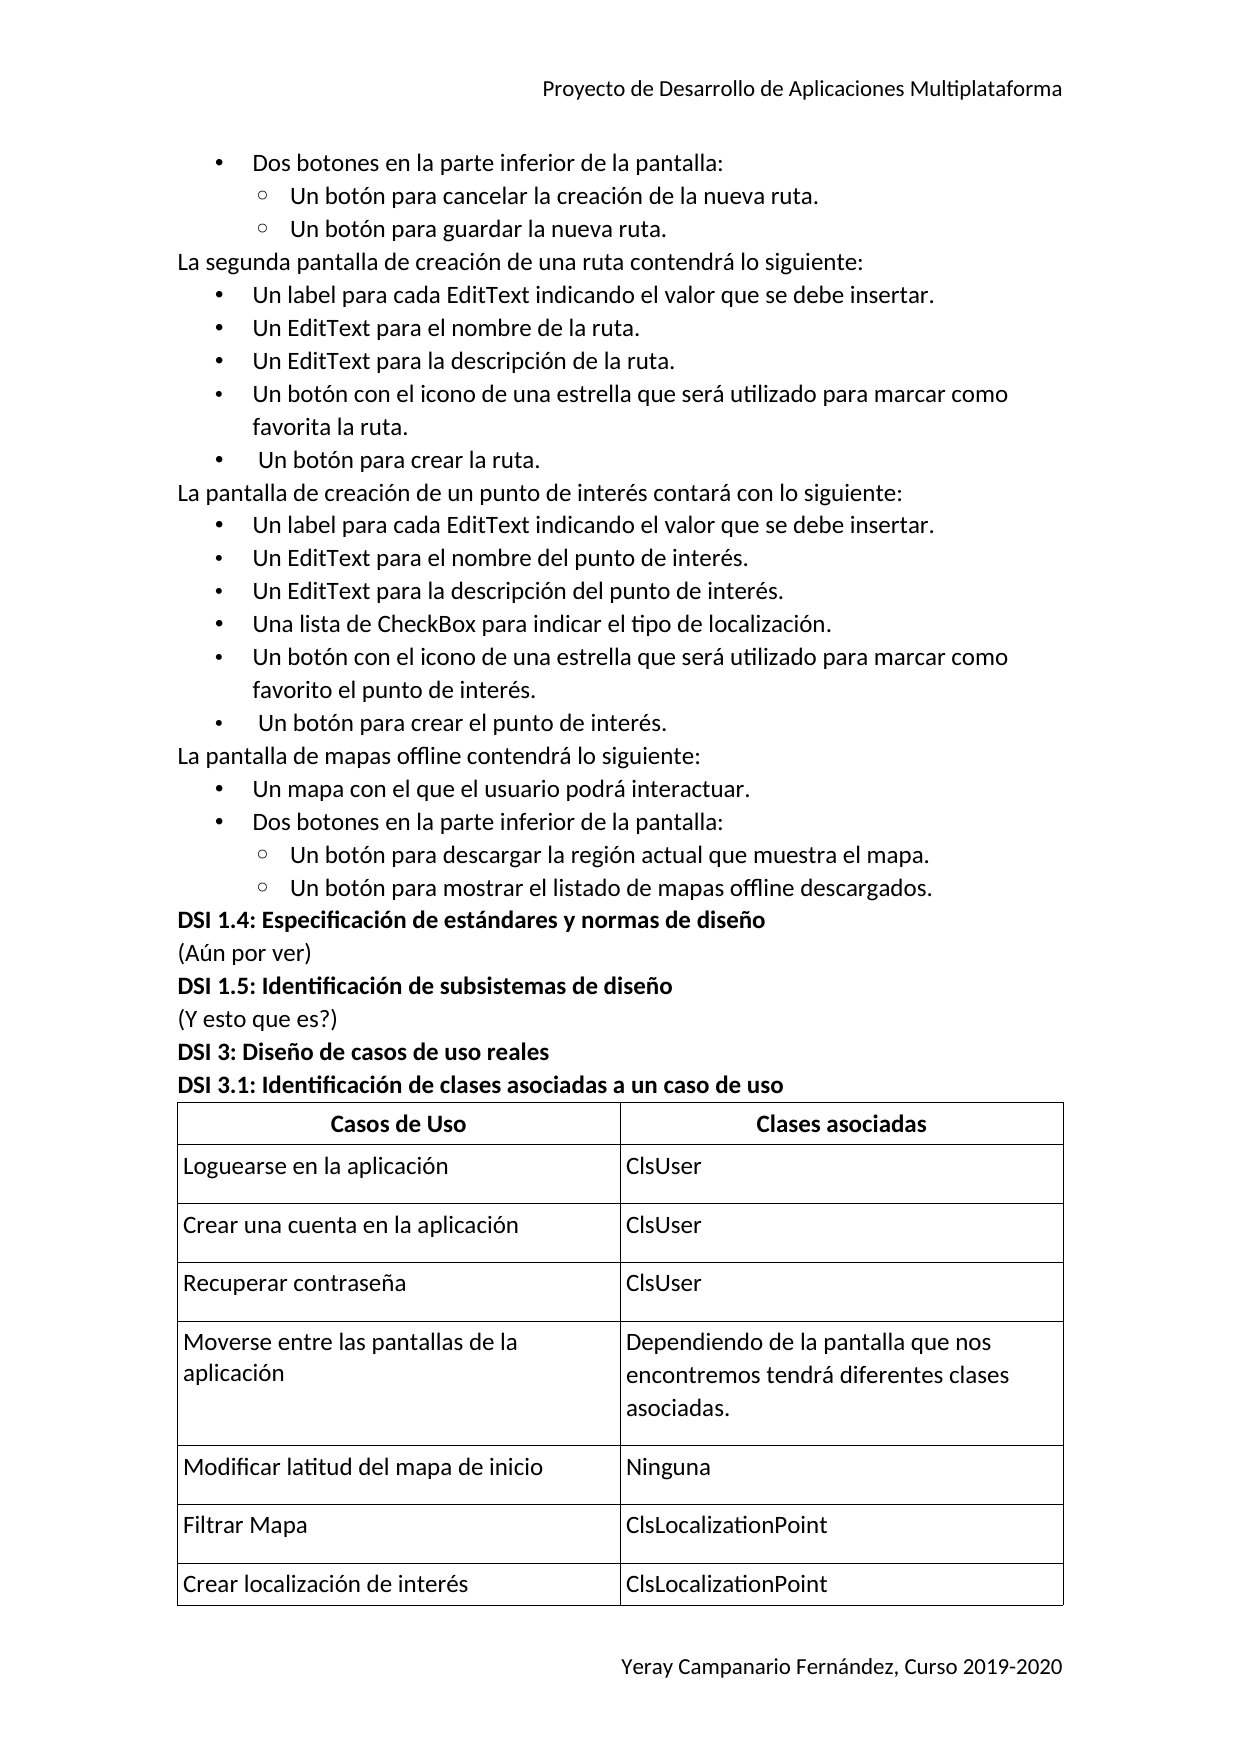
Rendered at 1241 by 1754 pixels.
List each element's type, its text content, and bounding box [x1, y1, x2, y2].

table_header Clases asociadas [621, 1103, 1063, 1144]
text (Aún por ver) [177, 938, 1063, 968]
text La pantalla de creación de un punto de interés contará con lo siguiente: [177, 477, 1063, 507]
list Un botón para guardar la nueva ruta. [252, 213, 1063, 244]
table_header Casos de Uso [178, 1103, 620, 1144]
table_cell Crear una cuenta en la aplicación [178, 1204, 620, 1262]
table_cell Loguearse en la aplicación [178, 1145, 620, 1203]
list Un mapa con el que el usuario podrá interactuar. [215, 773, 1063, 803]
list Dos botones en la parte inferior de la pantalla: [215, 148, 1063, 178]
list Un EditText para el nombre del punto de interés. [215, 543, 1063, 573]
table_cell Ninguna [621, 1446, 1063, 1504]
list Un EditText para el nombre de la ruta. [215, 312, 1063, 343]
table_cell Filtrar Mapa [178, 1505, 620, 1563]
text DSI 3: Diseño de casos de uso reales [177, 1036, 1063, 1067]
list Un label para cada EditText indicando el valor que se debe insertar. [215, 510, 1063, 540]
list Un botón para mostrar el listado de mapas offline descargados. [252, 872, 1063, 902]
table_cell Dependiendo de la pantalla que nos encontremos tendrá diferentes clases asociadas. [621, 1322, 1063, 1445]
list Un botón para crear el punto de interés. [215, 707, 1063, 738]
table_cell Modificar latitud del mapa de inicio [178, 1446, 620, 1504]
list Un label para cada EditText indicando el valor que se debe insertar. [215, 279, 1063, 310]
text DSI 1.5: Identificación de subsistemas de diseño [177, 971, 1063, 1001]
list Una lista de CheckBox para indicar el tipo de localización. [215, 608, 1063, 639]
table_cell Recuperar contraseña [178, 1263, 620, 1321]
list Un botón con el icono de una estrella que será utilizado para marcar como favorito el punto de interés. [215, 641, 1063, 705]
text La pantalla de mapas offline contendrá lo siguiente: [177, 740, 1063, 771]
list Un EditText para la descripción de la ruta. [215, 345, 1063, 376]
list Un botón para crear la ruta. [215, 444, 1063, 474]
table_cell ClsUser [621, 1263, 1063, 1321]
list Un botón para descargar la región actual que muestra el mapa. [252, 839, 1063, 869]
text DSI 1.4: Especificación de estándares y normas de diseño [177, 905, 1063, 935]
list Un botón con el icono de una estrella que será utilizado para marcar como favorita la ruta. [215, 378, 1063, 441]
list Un botón para cancelar la creación de la nueva ruta. [252, 181, 1063, 211]
table_cell ClsUser [621, 1145, 1063, 1203]
list Dos botones en la parte inferior de la pantalla: [215, 806, 1063, 836]
table_cell ClsLocalizationPoint [621, 1564, 1063, 1605]
table_cell ClsUser [621, 1204, 1063, 1262]
table_cell Moverse entre las pantallas de la aplicación [178, 1322, 620, 1445]
text DSI 3.1: Identificación de clases asociadas a un caso de uso [177, 1069, 1063, 1100]
table_cell Crear localización de interés [178, 1564, 620, 1605]
table_cell ClsLocalizationPoint [621, 1505, 1063, 1563]
text (Y esto que es?) [177, 1003, 1063, 1034]
text La segunda pantalla de creación de una ruta contendrá lo siguiente: [177, 246, 1063, 277]
list Un EditText para la descripción del punto de interés. [215, 576, 1063, 606]
